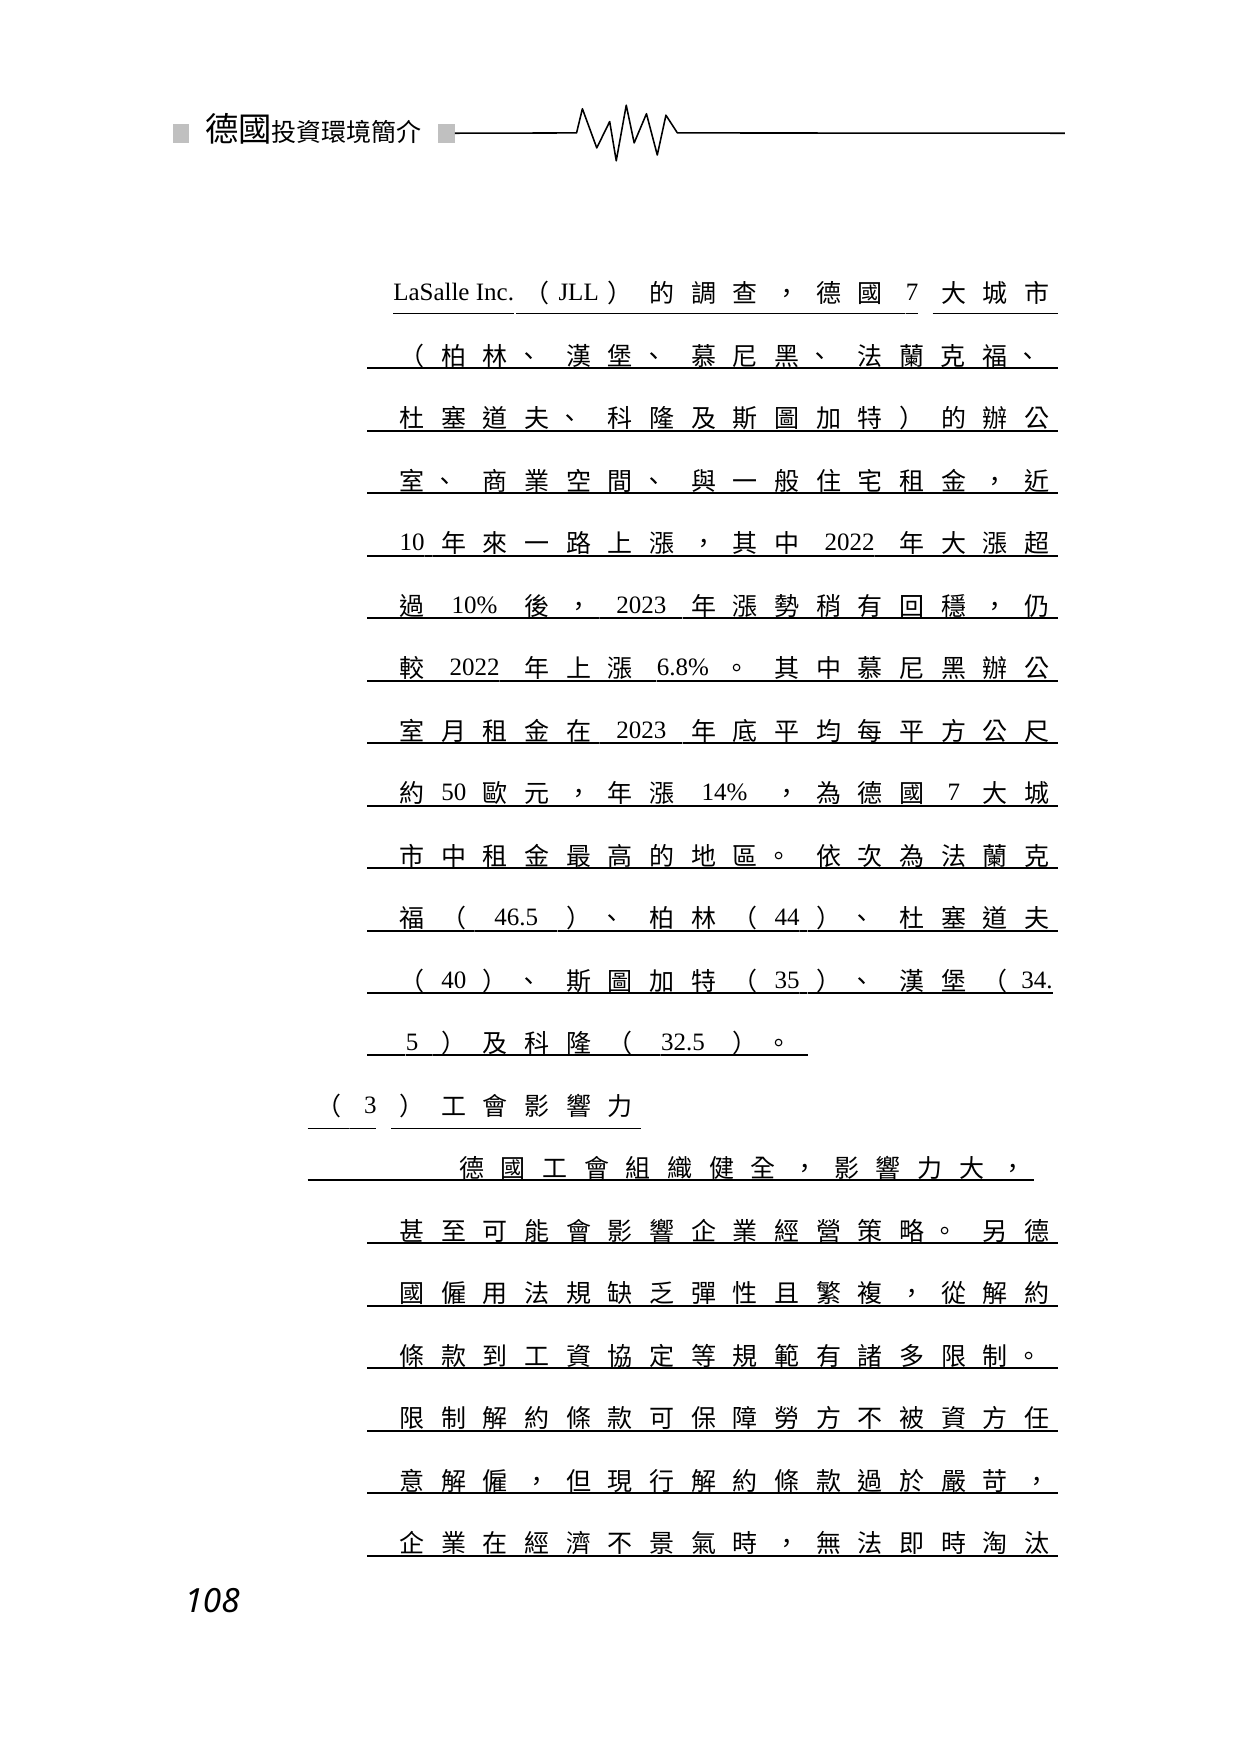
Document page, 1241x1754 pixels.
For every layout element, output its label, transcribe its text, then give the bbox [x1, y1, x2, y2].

text （3）工會影響力 [306, 1063, 1058, 1125]
text 德國工會組織健全，影響力大，甚至可能會影響企業經營策略。另德國僱用法規缺乏彈性且繁複，從解約條款到工資協定等規範有諸多限制。限制解約條款可保障勞方不被資方任意解僱，但現行解約條款過於嚴苛，企業在經濟不景氣時，無法即時淘汰 [306, 1125, 1058, 1563]
text LaSalle Inc.（JLL）的調查，德國7大城市（柏林、漢堡、慕尼黑、法蘭克福、杜塞道夫、科隆及斯圖加特）的辦公室、商業空間、與一般住宅租金，近10年來一路上漲，其中2022年大漲超過10%後，2023年漲勢稍有回穩，仍較2022年上漲6.8%。其中慕尼黑辦公室月租金在2023年底平均每平方公尺約50歐元，年漲14%，為德國7大城市中租金最高的地區。依次為法蘭克福（46.5）、柏林（44）、杜塞道夫（40）、斯圖加特（35）、漢堡（34.5）及科隆（32.5）。 [306, 250, 1058, 1063]
